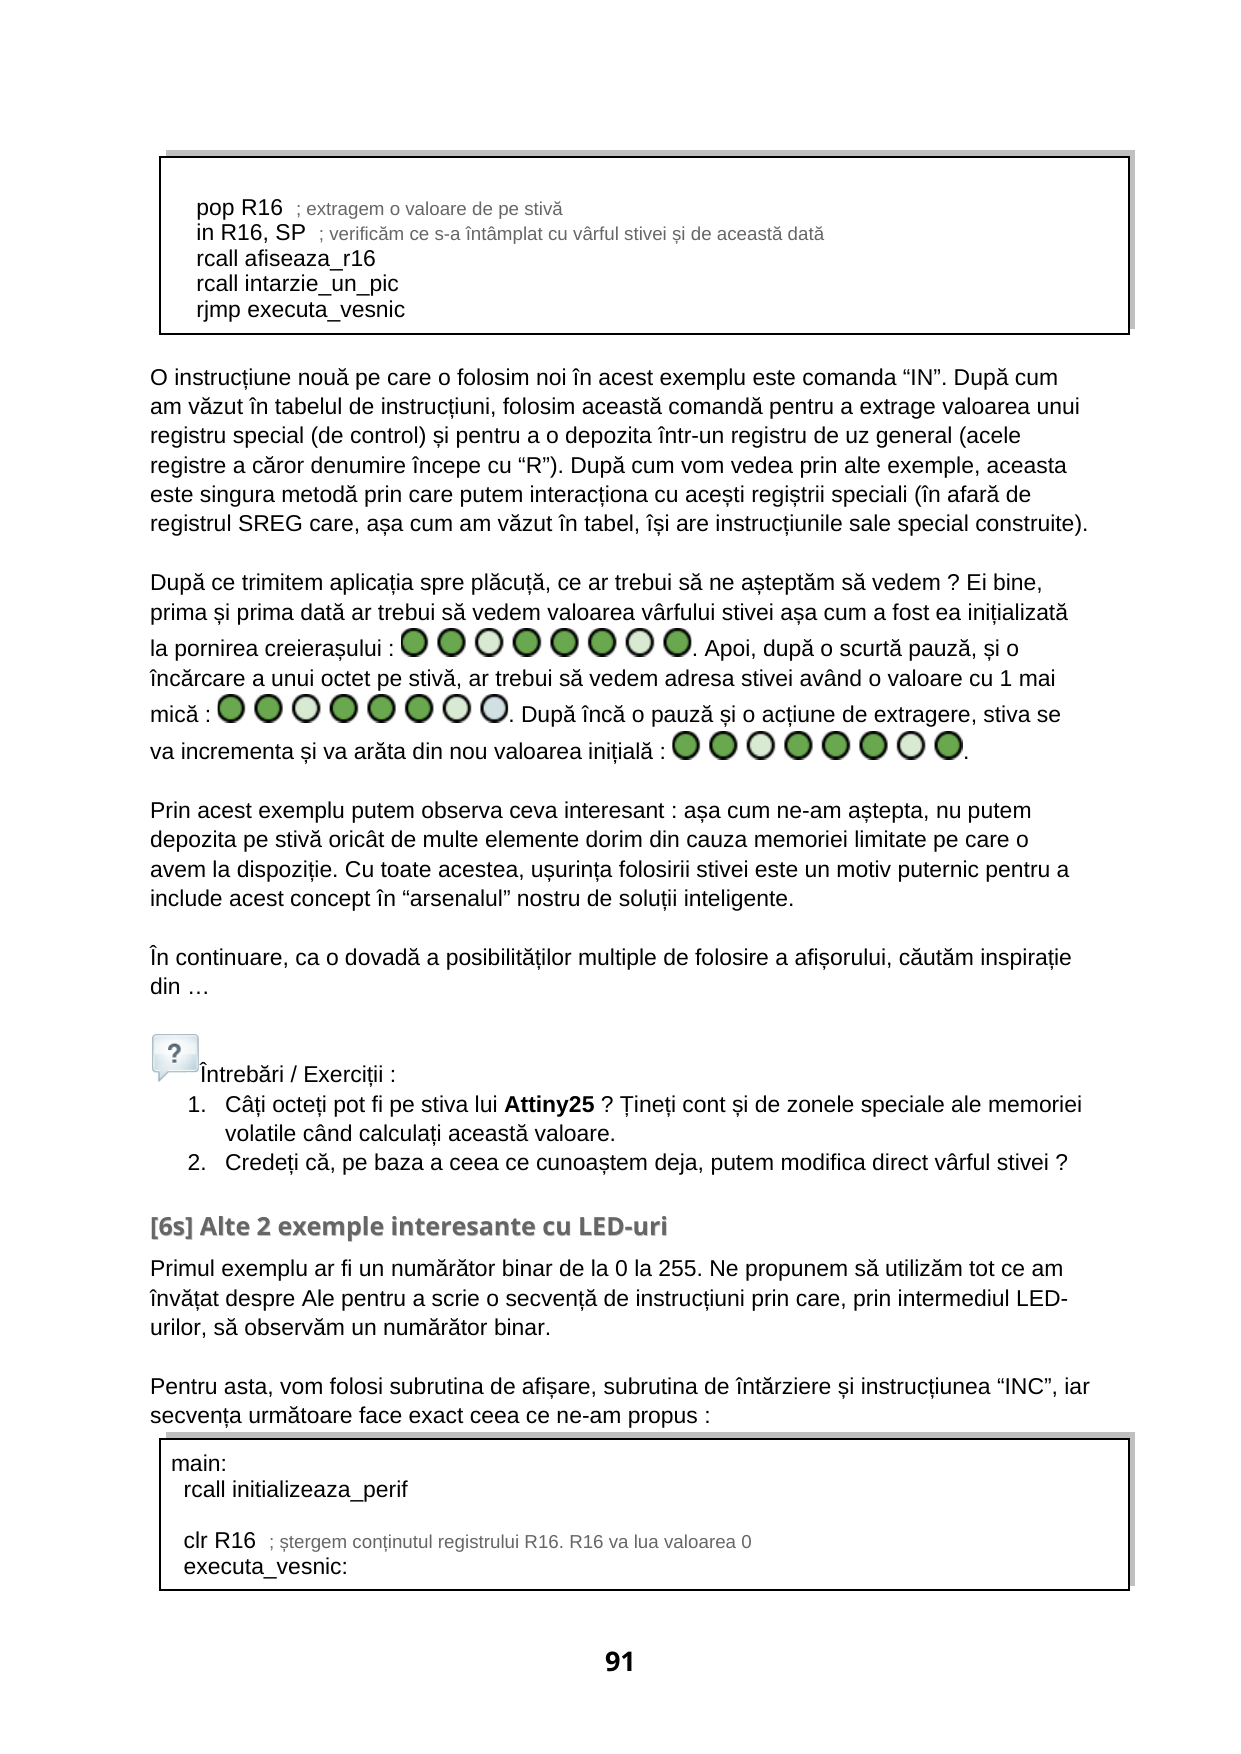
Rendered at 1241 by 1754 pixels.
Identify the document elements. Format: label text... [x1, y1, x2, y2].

text După ce trimitem aplicația spre plăcuță, ce ar trebui să ne așteptăm să vedem ? Ei bine, prima și prima dată ar trebui să vedem valoarea vârfului stivei așa cum a fost ea inițializată la pornirea creierașului : . Apoi, după o scurtă pauză, și o încărcare a unui octet pe stivă, ar trebui să vedem adresa stivei având o valoare cu 1 mai mică : . După încă o pauză și o acțiune de extragere, stiva se va incrementa și va arăta din nou valoarea inițială : . [150, 570, 1091, 764]
text O instrucțiune nouă pe care o folosim noi în acest exemplu este comanda “IN”. După cum am văzut în tabelul de instrucțiuni, folosim această comandă pentru a extrage valoarea unui registru special (de control) și pentru a o depozita într-un registru de uz general (acele registre a căror denumire începe cu “R”). După cum vom vedea prin alte exemple, aceasta este singura metodă prin care putem interacționa cu acești regiștrii speciali (în afară de registrul SREG care, așa cum am văzut în tabel, își are instrucțiunile sale special construite). [150, 364, 1091, 537]
text Pentru asta, vom folosi subrutina de afișare, subrutina de întărziere și instrucțiunea “INC”, iar secvența următoare face exact ceea ce ne-am propus : [150, 1373, 1091, 1428]
text Întrebări / Exerciții : [150, 1058, 1091, 1087]
picture [150, 1032, 200, 1083]
picture [217, 694, 509, 723]
list Câți octeți pot fi pe stiva lui Attiny25 ? Țineți cont și de zonele speciale ale memoriei volatile când calculați această valoare. [187, 1091, 1091, 1146]
table_header main: rcall initializeaza_perif clr R16 ; ștergem conținutul registrului R16. R16 va lua valoarea 0 executa_vesnic: [161, 1440, 1128, 1589]
list Credeți că, pe baza a ceea ce cunoaștem deja, putem modifica direct vârful stivei ? [187, 1150, 1091, 1176]
picture [401, 628, 692, 657]
picture [672, 731, 963, 760]
text Prin acest exemplu putem observa ceva interesant : așa cum ne-am aștepta, nu putem depozita pe stivă oricât de multe elemente dorim din cauza memoriei limitate pe care o avem la dispoziție. Cu toate acestea, ușurința folosirii stivei este un motiv puternic pentru a include acest concept în “arsenalul” nostru de soluții inteligente. [150, 798, 1091, 911]
text În continuare, ca o dovadă a posibilităților multiple de folosire a afișorului, căutăm inspirație din … [150, 944, 1091, 999]
subtitle [6s] Alte 2 exemple interesante cu LED-uri [150, 1208, 1091, 1243]
table_header pop R16 ; extragem o valoare de pe stivă in R16, SP ; verificăm ce s-a întâmplat cu vârful stivei și de această dată rcall afiseaza_r16 rcall intarzie_un_pic rjmp executa_vesnic [161, 158, 1128, 333]
text Primul exemplu ar fi un numărător binar de la 0 la 255. Ne propunem să utilizăm tot ce am învățat despre Ale pentru a scrie o secvență de instrucțiuni prin care, prin intermediul LED-urilor, să observăm un numărător binar. [150, 1256, 1091, 1340]
